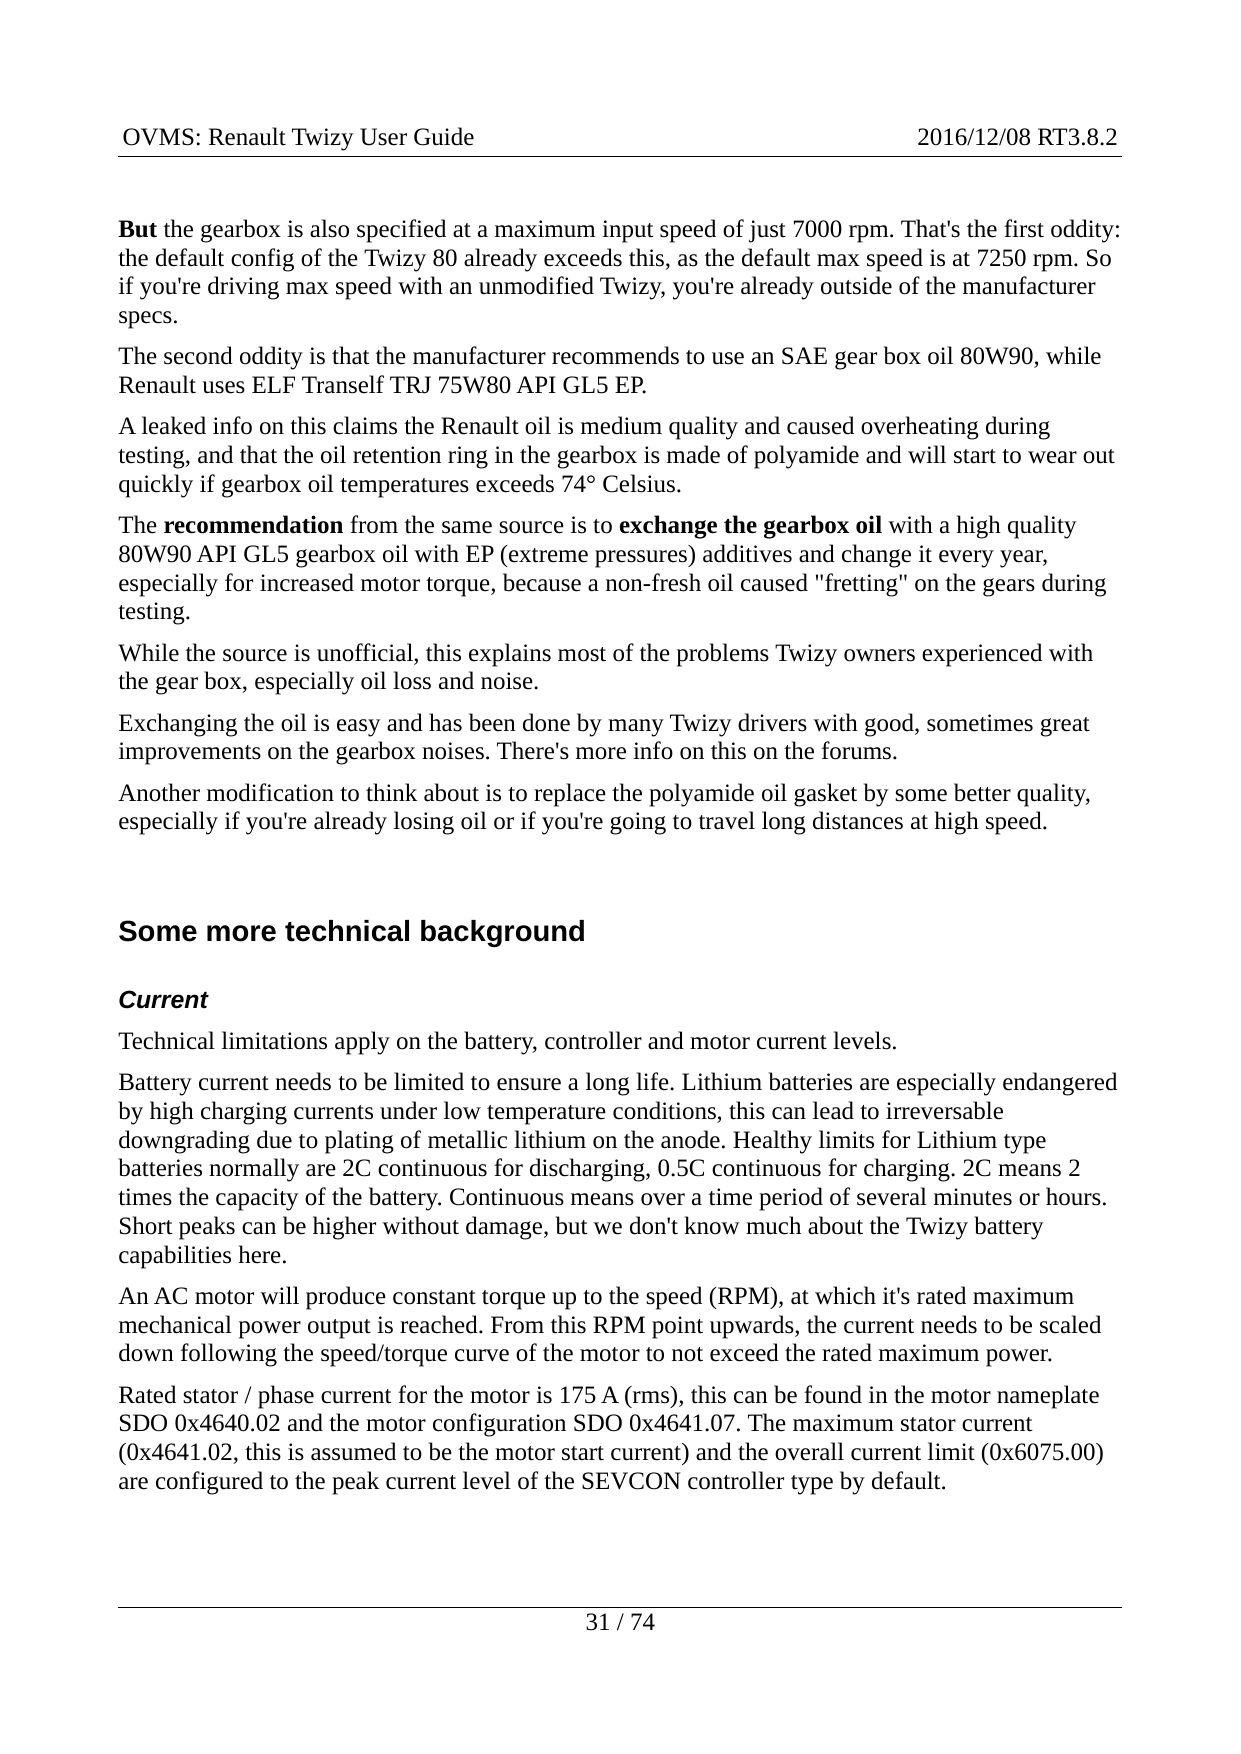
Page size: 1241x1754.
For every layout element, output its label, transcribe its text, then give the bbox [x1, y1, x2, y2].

text Rated stator / phase current for the motor is 175 A (rms), this can be found in the motor nameplate SDO 0x4640.02 and the motor configuration SDO 0x4641.07. The maximum stator current (0x4641.02, this is assumed to be the motor start current) and the overall current limit (0x6075.00) are configured to the peak current level of the SEVCON controller type by default. [118, 1380, 1122, 1495]
text While the source is unofficial, this explains most of the problems Twizy owners experienced with the gear box, especially oil loss and noise. [118, 638, 1122, 695]
text The second oddity is that the manufacturer recommends to use an SAE gear box oil 80W90, while Renault uses ELF Tranself TRJ 75W80 API GL5 EP. [118, 341, 1122, 399]
text But the gearbox is also specified at a maximum input speed of just 7000 rpm. That's the first oddity: the default config of the Twizy 80 already exceeds this, as the default max speed is at 7250 rpm. So if you're driving max speed with an unmodified Twizy, you're already outside of the manufacturer specs. [118, 214, 1122, 329]
text Battery current needs to be limited to ensure a long life. Lithium batteries are especially endangered by high charging currents under low temperature conditions, this can lead to irreversable downgrading due to plating of metallic lithium on the anode. Healthy limits for Lithium type batteries normally are 2C continuous for discharging, 0.5C continuous for charging. 2C means 2 times the capacity of the battery. Continuous means over a time period of several minutes or hours. Short peaks can be higher without damage, but we don't know much about the Twizy battery capabilities here. [118, 1067, 1122, 1268]
text Technical limitations apply on the battery, controller and motor current levels. [118, 1026, 1122, 1055]
text Exchanging the oil is easy and has been done by many Twizy drivers with good, sometimes great improvements on the gearbox noises. There's more info on this on the forums. [118, 708, 1122, 765]
text An AC motor will produce constant torque up to the speed (RPM), at which it's rated maximum mechanical power output is reached. From this RPM point upwards, the current needs to be scaled down following the speed/torque curve of the motor to not exceed the rated maximum power. [118, 1281, 1122, 1367]
text Another modification to think about is to replace the polyamide oil gasket by some better quality, especially if you're already losing oil or if you're going to travel long distances at high speed. [118, 778, 1122, 835]
text A leaked info on this claims the Renault oil is medium quality and caused overheating during testing, and that the oil retention ring in the gearbox is made of polyamide and will start to wear out quickly if gearbox oil temperatures exceeds 74° Celsius. [118, 411, 1122, 498]
subtitle Some more technical background [118, 914, 1122, 947]
text The recommendation from the same source is to exchange the gearbox oil with a high quality 80W90 API GL5 gearbox oil with EP (extreme pressures) additives and change it every year, especially for increased motor torque, because a non-fresh oil caused "fretting" on the gears during testing. [118, 510, 1122, 625]
subtitle Current [118, 985, 1122, 1013]
